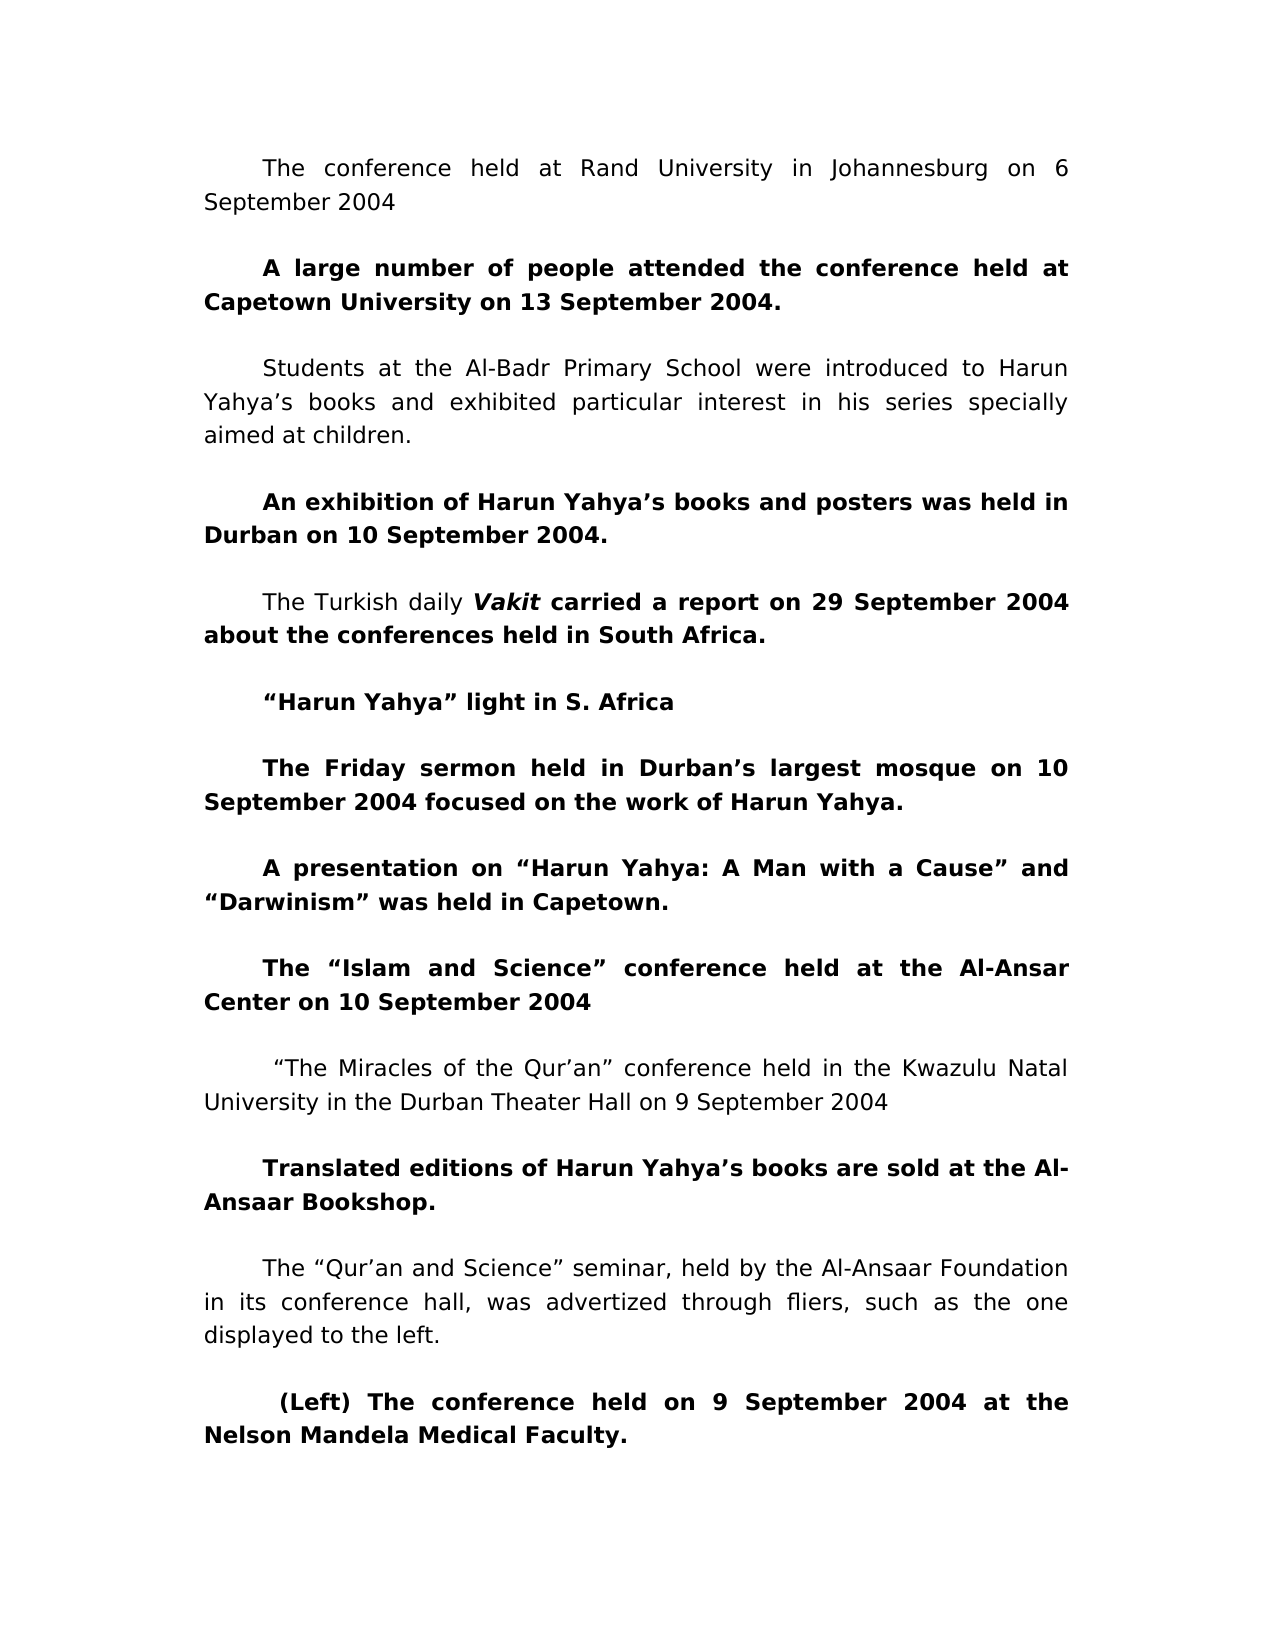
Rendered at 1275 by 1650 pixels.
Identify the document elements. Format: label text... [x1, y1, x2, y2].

text An exhibition of Harun Yahya’s books and posters was held in Durban on 10 September 2004. [203, 483, 1070, 550]
text A large number of people attended the conference held at Capetown University on 13 September 2004. [203, 250, 1070, 317]
text The Friday sermon held in Durban’s largest mosque on 10 September 2004 focused on the work of Harun Yahya. [203, 750, 1070, 817]
text The Turkish daily Vakit carried a report on 29 September 2004 about the conferences held in South Africa. [203, 583, 1070, 650]
text Translated editions of Harun Yahya’s books are sold at the Al-Ansaar Bookshop. [203, 1150, 1070, 1217]
text (Left) The conference held on 9 September 2004 at the Nelson Mandela Medical Faculty. [203, 1383, 1070, 1450]
text The conference held at Rand University in Johannesburg on 6 September 2004 [203, 150, 1070, 217]
text “Harun Yahya” light in S. Africa [203, 683, 1070, 717]
text Students at the Al-Badr Primary School were introduced to Harun Yahya’s books and exhibited particular interest in his series specially aimed at children. [203, 350, 1070, 450]
text The “Islam and Science” conference held at the Al-Ansar Center on 10 September 2004 [203, 950, 1070, 1017]
text The “Qur’an and Science” seminar, held by the Al-Ansaar Foundation in its conference hall, was advertized through fliers, such as the one displayed to the left. [203, 1250, 1070, 1350]
text A presentation on “Harun Yahya: A Man with a Cause” and “Darwinism” was held in Capetown. [203, 850, 1070, 917]
text “The Miracles of the Qur’an” conference held in the Kwazulu Natal University in the Durban Theater Hall on 9 September 2004 [203, 1050, 1070, 1117]
